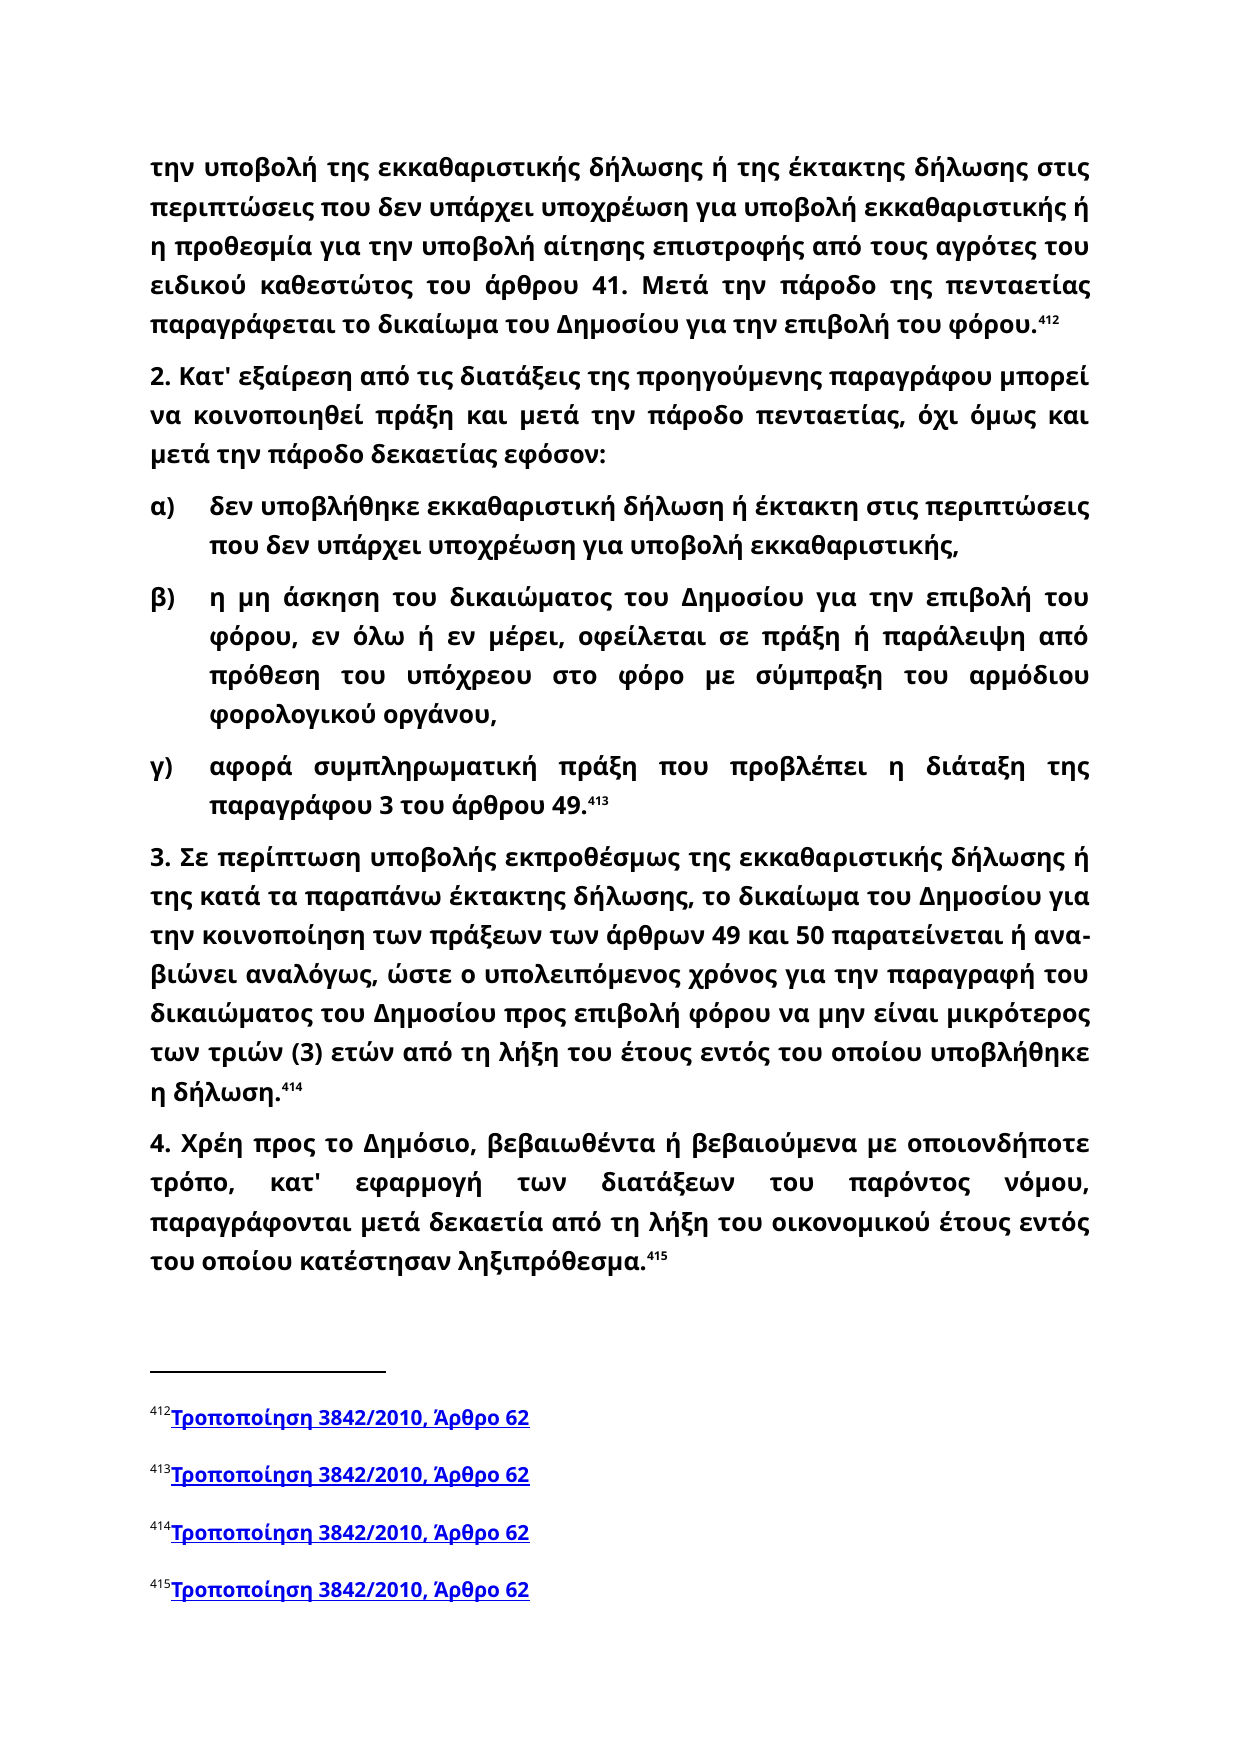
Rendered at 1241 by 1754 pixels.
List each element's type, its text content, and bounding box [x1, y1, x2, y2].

text Τροποποίηση 3842/2010, Άρθρο 62 [150, 1460, 1090, 1489]
text 4. Χρέη προς το Δημόσιο, βεβαιωθέντα ή βεβαιούμενα με οποιονδήποτε τρόπο, κατ' εφαρμογή των διατάξεων του παρόντος νόμου, παραγράφονται μετά δεκαετία από τη λήξη του οικονομικού έτους εντός του οποίου κατέ­στησαν ληξιπρόθεσμα. [150, 1126, 1090, 1277]
list β) η μη άσκηση του δικαιώματος του Δημοσίου για την επιβολή του φόρου, εν όλω ή εν μέρει, οφείλεται σε πράξη ή παράλειψη από πρόθεση του υπόχρεου στο φό­ρο με σύμπραξη του αρμόδιου φορολογικού οργάνου, [150, 579, 1090, 731]
list γ) αφορά συμπληρωματική πράξη που προβλέπει η διάταξη της παραγράφου 3 του άρθρου 49. [150, 748, 1090, 822]
text Τροποποίηση 3842/2010, Άρθρο 62 [150, 1403, 1090, 1431]
text Τροποποίηση 3842/2010, Άρθρο 62 [150, 1576, 1090, 1604]
text Τροποποίηση 3842/2010, Άρθρο 62 [150, 1518, 1090, 1546]
list α) δεν υποβλήθηκε εκκαθαριστική δήλωση ή έκτακτη στις περιπτώσεις που δεν υπάρχει υποχρέωση για υπο­βολή εκκαθαριστικής, [150, 488, 1090, 562]
text 2. Κατ' εξαίρεση από τις διατάξεις της προηγούμενης παραγράφου μπορεί να κοινοποιηθεί πράξη και μετά την πάροδο πενταετίας, όχι όμως και μετά την πάροδο δεκα­ετίας εφόσον: [150, 358, 1090, 471]
text 3. Σε περίπτωση υποβολής εκπροθέσμως της εκκαθα­ριστικής δήλωσης ή της κατά τα παραπάνω έκτακτης δή­λωσης, το δικαίωμα του Δημοσίου για την κοινοποίηση των πράξεων των άρθρων 49 και 50 παρατείνεται ή ανα­βιώνει αναλόγως, ώστε ο υπολειπόμενος χρόνος για την παραγραφή του δικαιώματος του Δημοσίου προς επιβο­λή φόρου να μην είναι μικρότερος των τριών (3) ετών α­πό τη λήξη του έτους εντός του οποίου υποβλήθηκε η δήλωση. [150, 839, 1090, 1108]
text την υ­ποβολή της εκκαθαριστικής δήλωσης ή της έκτακτης δήλωσης στις περιπτώσεις που δεν υπάρχει υποχρέωση για υποβολή εκκαθαριστικής ή η προθεσμία για την υπο­βολή αίτησης επιστροφής από τους αγρότες του ειδικού καθεστώτος του άρθρου 41. Μετά την πάροδο της πε­νταετίας παραγράφεται το δικαίωμα του Δημοσίου για την επιβολή του φόρου. [150, 150, 1090, 341]
